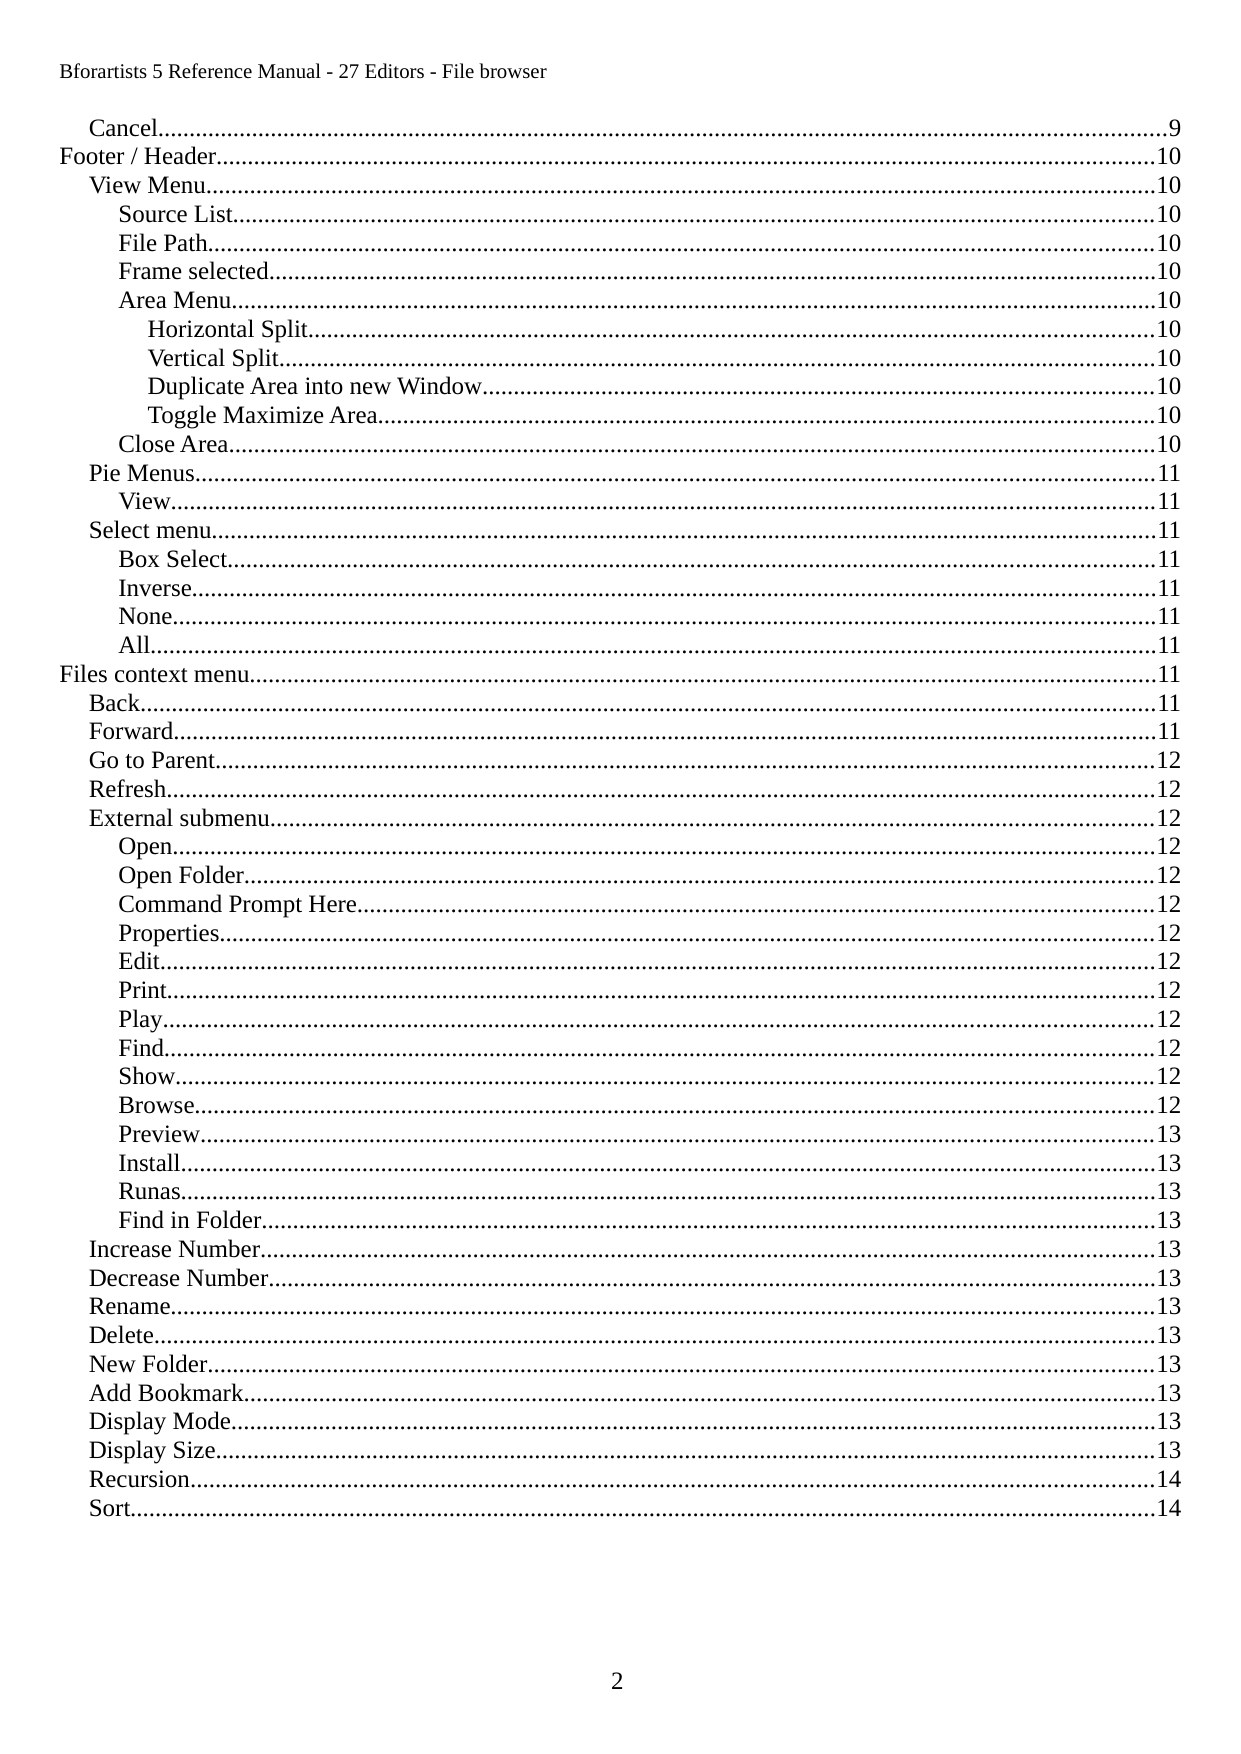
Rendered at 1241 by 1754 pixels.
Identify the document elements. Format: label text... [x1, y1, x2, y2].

text File Path 10 [118, 228, 1181, 256]
text Horizontal Split 10 [147, 314, 1181, 343]
text Cancel 9 [88, 113, 1181, 141]
text Duplicate Area into new Window 10 [147, 371, 1181, 400]
text View Menu 10 [88, 170, 1181, 199]
text Print 12 [118, 975, 1181, 1004]
text None 11 [118, 601, 1181, 630]
text Open Folder 12 [118, 860, 1181, 889]
text Footer / Header 10 [59, 141, 1181, 170]
text Refresh 12 [88, 774, 1181, 803]
text Properties 12 [118, 918, 1181, 946]
text New Folder 13 [88, 1349, 1181, 1378]
text Files context menu 11 [59, 659, 1181, 688]
text Pie Menus 11 [88, 458, 1181, 486]
text Display Size 13 [88, 1435, 1181, 1464]
text Show 12 [118, 1061, 1181, 1090]
text Box Select 11 [118, 544, 1181, 573]
text Install 13 [118, 1148, 1181, 1176]
text Sort 14 [88, 1493, 1181, 1521]
text Play 12 [118, 1004, 1181, 1033]
text Rename 13 [88, 1291, 1181, 1320]
text Delete 13 [88, 1320, 1181, 1349]
text Increase Number 13 [88, 1234, 1181, 1263]
text Source List 10 [118, 199, 1181, 228]
text Display Mode 13 [88, 1406, 1181, 1435]
text Area Menu 10 [118, 285, 1181, 314]
text Toggle Maximize Area 10 [147, 400, 1181, 429]
text Vertical Split 10 [147, 343, 1181, 371]
text Browse 12 [118, 1090, 1181, 1119]
text Runas 13 [118, 1176, 1181, 1205]
text Open 12 [118, 831, 1181, 860]
text External submenu 12 [88, 803, 1181, 831]
text Edit 12 [118, 946, 1181, 975]
text Find in Folder 13 [118, 1205, 1181, 1234]
text Recursion 14 [88, 1464, 1181, 1493]
text Find 12 [118, 1033, 1181, 1061]
text Go to Parent 12 [88, 745, 1181, 774]
text Command Prompt Here 12 [118, 889, 1181, 918]
text View 11 [118, 486, 1181, 515]
text Inverse 11 [118, 573, 1181, 601]
text Select menu 11 [88, 515, 1181, 544]
text Back 11 [88, 688, 1181, 716]
text Preview 13 [118, 1119, 1181, 1148]
text Close Area 10 [118, 429, 1181, 458]
text Decrease Number 13 [88, 1263, 1181, 1291]
text All 11 [118, 630, 1181, 659]
text Add Bookmark 13 [88, 1378, 1181, 1406]
text Forward 11 [88, 716, 1181, 745]
text Frame selected 10 [118, 256, 1181, 285]
